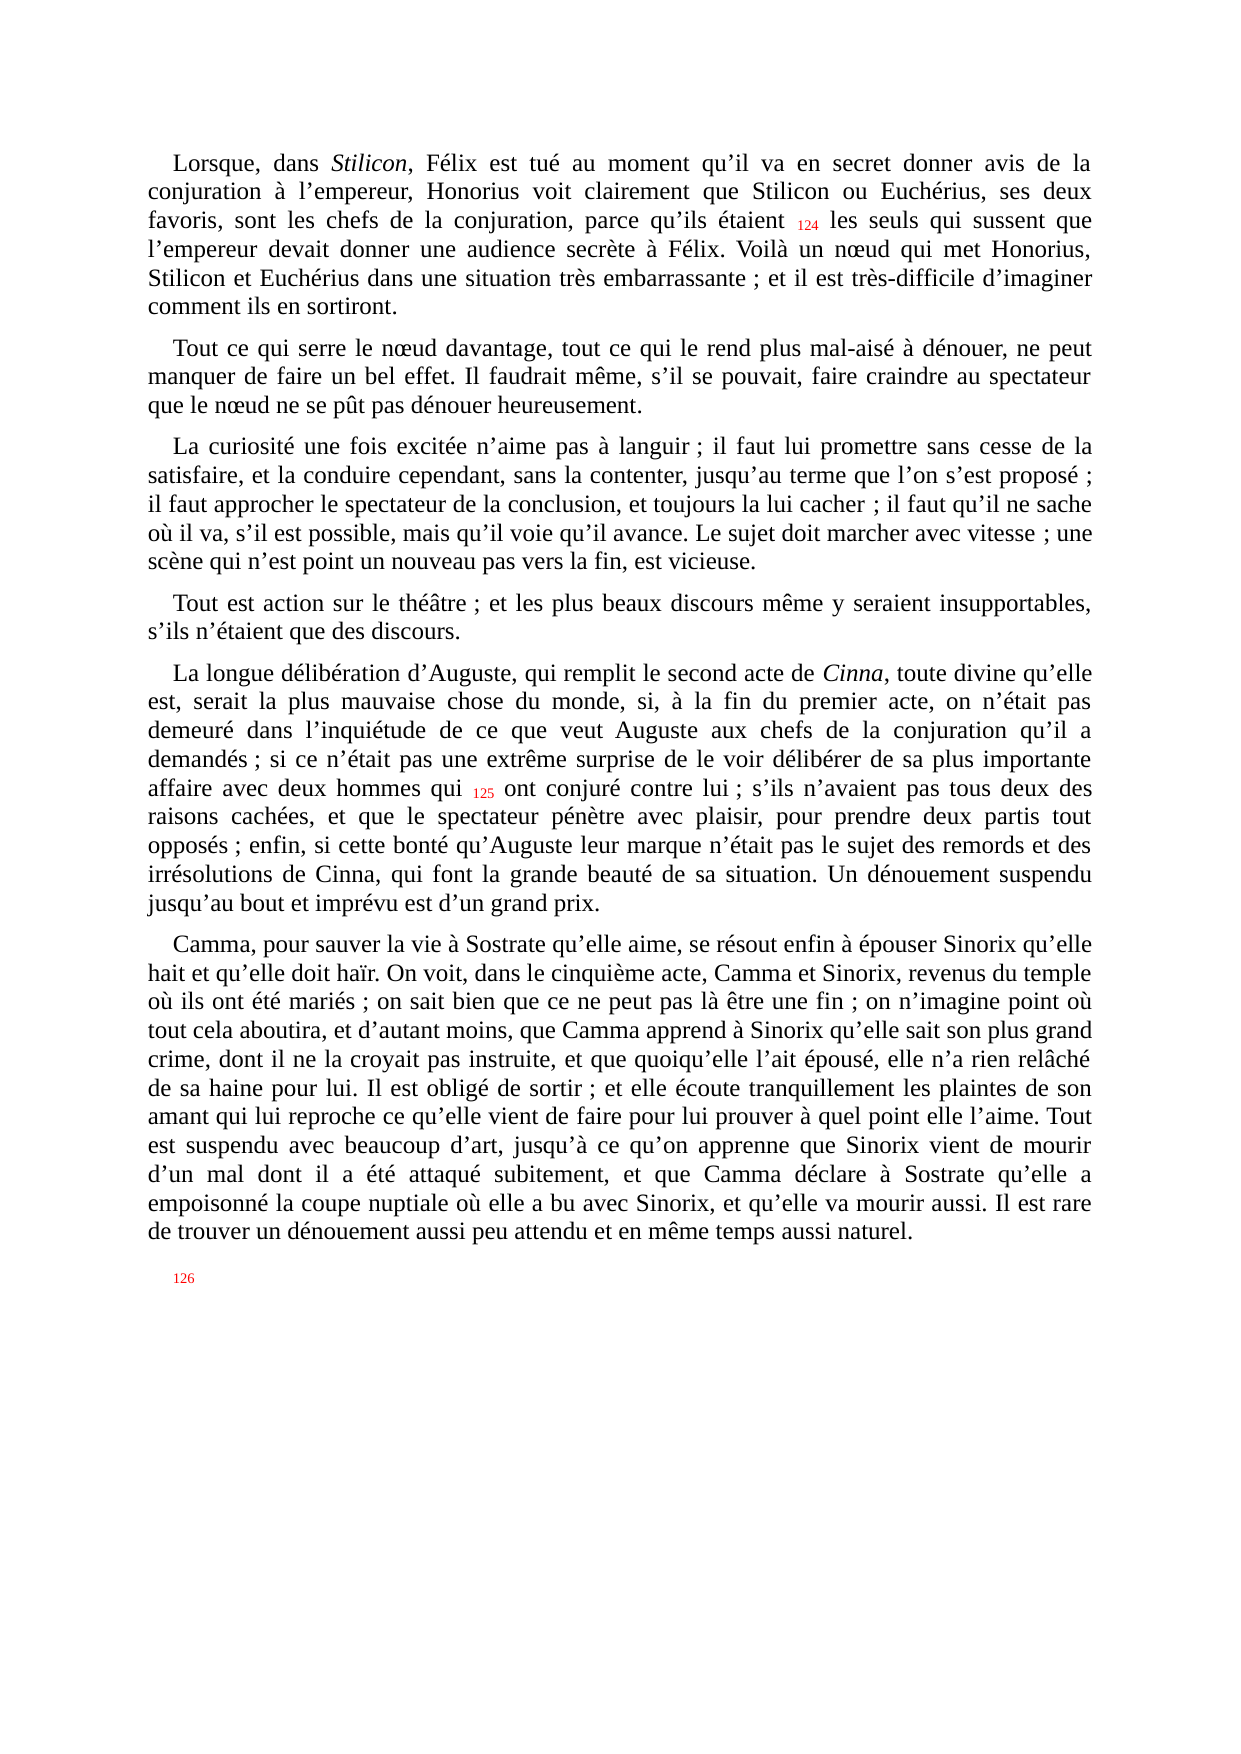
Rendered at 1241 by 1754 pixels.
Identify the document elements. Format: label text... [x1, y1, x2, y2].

text Camma, pour sauver la vie à Sostrate qu’elle aime, se résout enfin à épouser Sinorix qu’elle hait et qu’elle doit haïr. On voit, dans le cinquième acte, Camma et Sinorix, revenus du temple où ils ont été mariés ; on sait bien que ce ne peut pas là être une fin ; on n’imagine point où tout cela aboutira, et d’autant moins, que Camma apprend à Sinorix qu’elle sait son plus grand crime, dont il ne la croyait pas instruite, et que quoiqu’elle l’ait épousé, elle n’a rien relâché de sa haine pour lui. Il est obligé de sortir ; et elle écoute tranquillement les plaintes de son amant qui lui reproche ce qu’elle vient de faire pour lui prouver à quel point elle l’aime. Tout est suspendu avec beaucoup d’art, jusqu’à ce qu’on apprenne que Sinorix vient de mourir d’un mal dont il a été attaqué subitement, et que Camma déclare à Sostrate qu’elle a empoisonné la coupe nuptiale où elle a bu avec Sinorix, et qu’elle va mourir aussi. Il est rare de trouver un dénouement aussi peu attendu et en même temps aussi naturel. [148, 929, 1093, 1245]
text La longue délibération d’Auguste, qui remplit le second acte de Cinna, toute divine qu’elle est, serait la plus mauvaise chose du monde, si, à la fin du premier acte, on n’était pas demeuré dans l’inquiétude de ce que veut Auguste aux chefs de la conjuration qu’il a demandés ; si ce n’était pas une extrême surprise de le voir délibérer de sa plus importante affaire avec deux hommes qui 125 ont conjuré contre lui ; s’ils n’avaient pas tous deux des raisons cachées, et que le spectateur pénètre avec plaisir, pour prendre deux partis tout opposés ; enfin, si cette bonté qu’Auguste leur marque n’était pas le sujet des remords et des irrésolutions de Cinna, qui font la grande beauté de sa situation. Un dénouement suspendu jusqu’au bout et imprévu est d’un grand prix. [148, 658, 1093, 916]
text 126 [148, 1258, 1093, 1286]
text Lorsque, dans Stilicon, Félix est tué au moment qu’il va en secret donner avis de la conjuration à l’empereur, Honorius voit clairement que Stilicon ou Euchérius, ses deux favoris, sont les chefs de la conjuration, parce qu’ils étaient 124 les seuls qui sussent que l’empereur devait donner une audience secrète à Félix. Voilà un nœud qui met Honorius, Stilicon et Euchérius dans une situation très embarrassante ; et il est très-difficile d’imaginer comment ils en sortiront. [148, 148, 1093, 320]
text Tout est action sur le théâtre ; et les plus beaux discours même y seraient insupportables, s’ils n’étaient que des discours. [148, 588, 1093, 645]
text Tout ce qui serre le nœud davantage, tout ce qui le rend plus mal-aisé à dénouer, ne peut manquer de faire un bel effet. Il faudrait même, s’il se pouvait, faire craindre au spectateur que le nœud ne se pût pas dénouer heureusement. [148, 333, 1093, 419]
text La curiosité une fois excitée n’aime pas à languir ; il faut lui promettre sans cesse de la satisfaire, et la conduire cependant, sans la contenter, jusqu’au terme que l’on s’est proposé ; il faut approcher le spectateur de la conclusion, et toujours la lui cacher ; il faut qu’il ne sache où il va, s’il est possible, mais qu’il voie qu’il avance. Le sujet doit marcher avec vitesse ; une scène qui n’est point un nouveau pas vers la fin, est vicieuse. [148, 431, 1093, 575]
